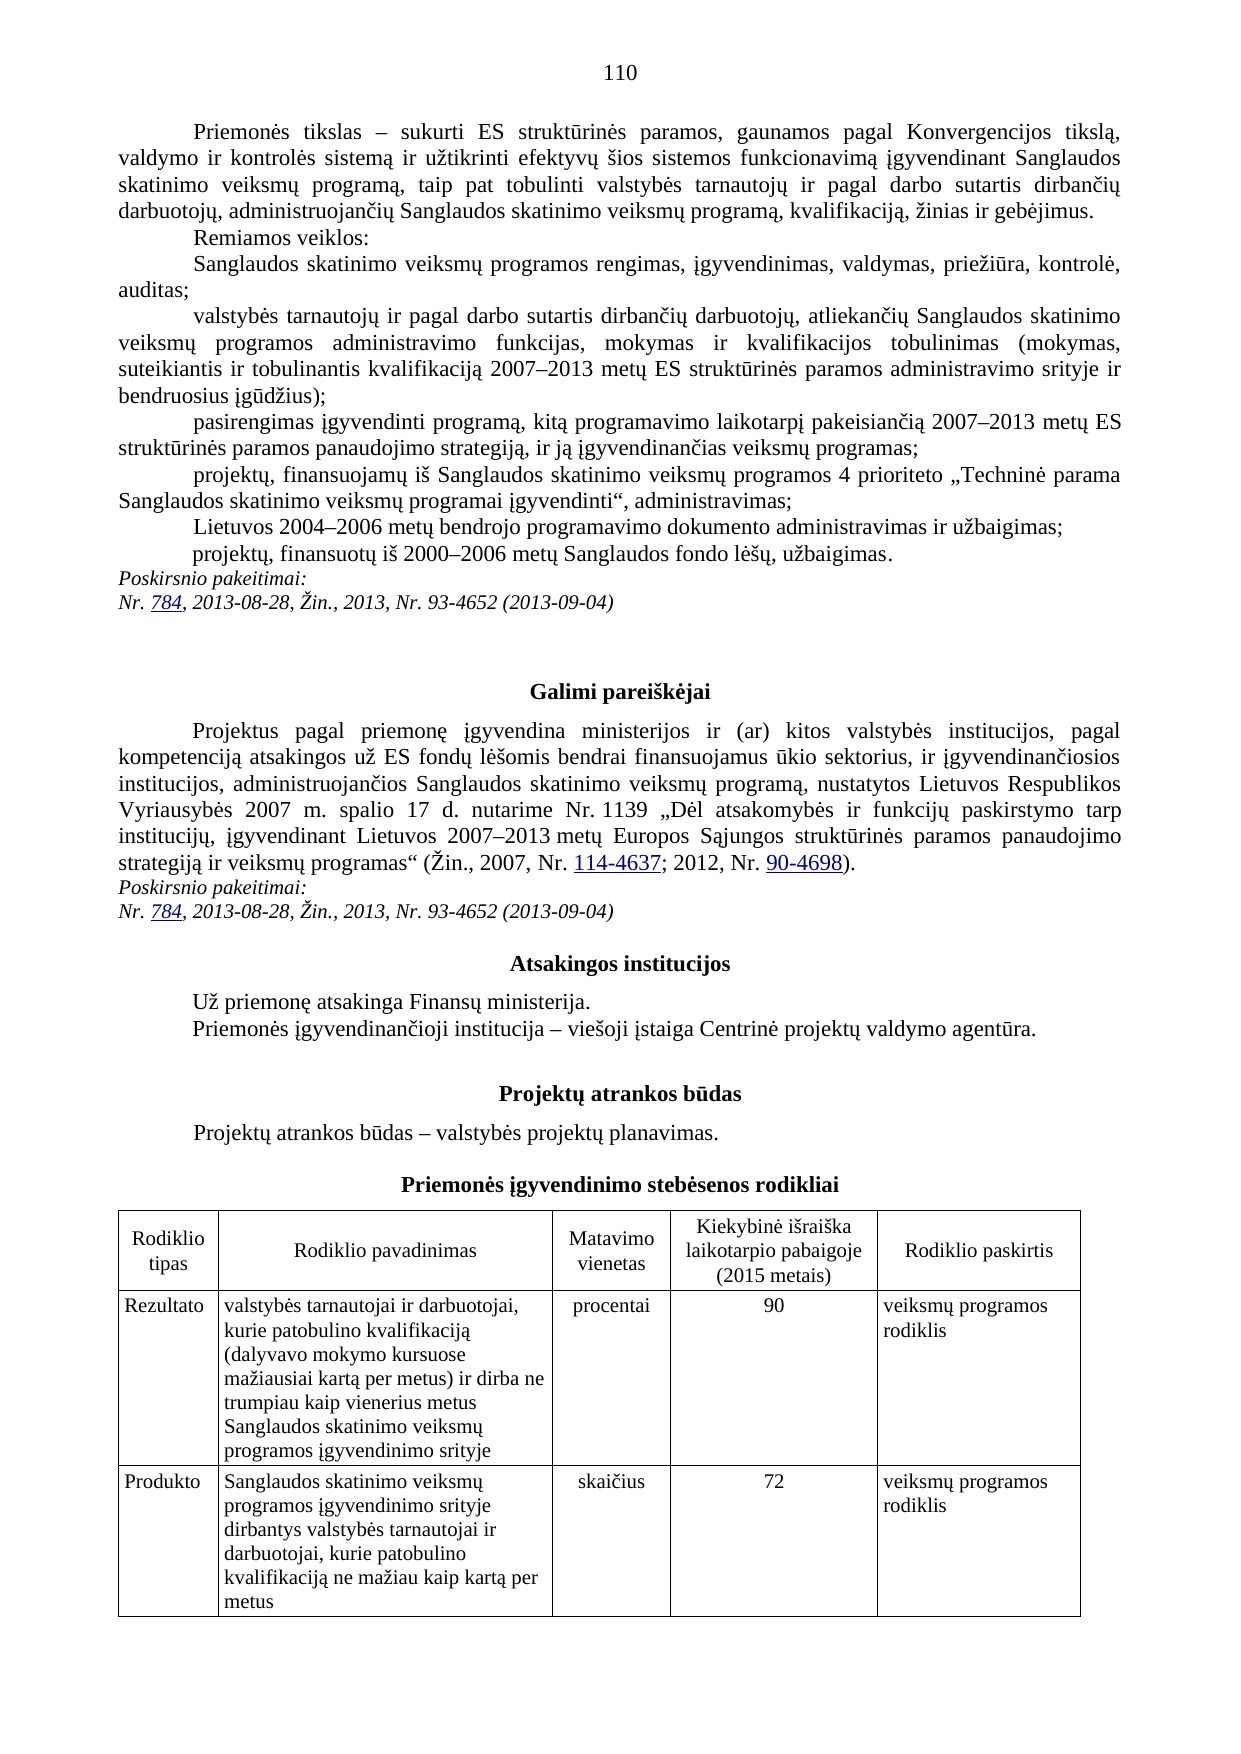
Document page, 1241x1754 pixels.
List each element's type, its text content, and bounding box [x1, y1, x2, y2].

text valstybės tarnautojų ir pagal darbo sutartis dirbančių darbuotojų, atliekančių Sanglaudos skatinimo veiksmų programos administravimo funkcijas, mokymas ir kvalifikacijos tobulinimas (mokymas, suteikiantis ir tobulinantis kvalifikaciją 2007–2013 metų ES struktūrinės paramos administravimo srityje ir bendruosius įgūdžius); [118, 303, 1122, 408]
text Projektų atrankos būdas [118, 1080, 1122, 1106]
table_header Rodiklio pavadinimas [219, 1211, 552, 1289]
text Poskirsnio pakeitimai: [118, 566, 1122, 590]
text projektų, finansuojamų iš Sanglaudos skatinimo veiksmų programos 4 prioriteto „Techninė parama Sanglaudos skatinimo veiksmų programai įgyvendinti“, administravimas; [118, 461, 1122, 513]
table_cell Sanglaudos skatinimo veiksmų programos įgyvendinimo srityje dirbantys valstybės tarnautojai ir darbuotojai, kurie patobulino kvalifikaciją ne mažiau kaip kartą per metus [219, 1466, 552, 1616]
text Nr. 784, 2013-08-28, Žin., 2013, Nr. 93-4652 (2013-09-04) [118, 590, 1122, 614]
text Už priemonę atsakinga Finansų ministerija. [118, 988, 1122, 1015]
table_cell veiksmų programos rodiklis [878, 1466, 1080, 1616]
text Sanglaudos skatinimo veiksmų programos rengimas, įgyvendinimas, valdymas, priežiūra, kontrolė, auditas; [118, 250, 1122, 303]
text projektų, finansuotų iš 2000–2006 metų Sanglaudos fondo lėšų, užbaigimas. [118, 540, 1122, 566]
table_cell skaičius [553, 1466, 670, 1616]
text Priemonės tikslas – sukurti ES struktūrinės paramos, gaunamos pagal Konvergencijos tikslą, valdymo ir kontrolės sistemą ir užtikrinti efektyvų šios sistemos funkcionavimą įgyvendinant Sanglaudos skatinimo veiksmų programą, taip pat tobulinti valstybės tarnautojų ir pagal darbo sutartis dirbančių darbuotojų, administruojančių Sanglaudos skatinimo veiksmų programą, kvalifikaciją, žinias ir gebėjimus. [118, 118, 1122, 223]
table_cell procentai [553, 1291, 670, 1465]
text Priemonės įgyvendinimo stebėsenos rodikliai [118, 1172, 1122, 1198]
table_cell 72 [671, 1466, 877, 1616]
text Nr. 784, 2013-08-28, Žin., 2013, Nr. 93-4652 (2013-09-04) [118, 899, 1122, 923]
table_header Matavimo vienetas [553, 1211, 670, 1289]
text Atsakingos institucijos [118, 949, 1122, 976]
table_header Rodiklio tipas [119, 1211, 218, 1289]
table_cell Produkto [119, 1466, 218, 1616]
text Remiamos veiklos: [118, 223, 1122, 250]
text pasirengimas įgyvendinti programą, kitą programavimo laikotarpį pakeisiančią 2007–2013 metų ES struktūrinės paramos panaudojimo strategiją, ir ją įgyvendinančias veiksmų programas; [118, 408, 1122, 461]
text Priemonės įgyvendinančioji institucija – viešoji įstaiga Centrinė projektų valdymo agentūra. [118, 1015, 1122, 1041]
text Lietuvos 2004–2006 metų bendrojo programavimo dokumento administravimas ir užbaigimas; [118, 513, 1122, 540]
text Projektų atrankos būdas – valstybės projektų planavimas. [118, 1119, 1122, 1145]
text Poskirsnio pakeitimai: [118, 875, 1122, 899]
table_header Kiekybinė išraiška laikotarpio pabaigoje (2015 metais) [671, 1211, 877, 1289]
table_cell valstybės tarnautojai ir darbuotojai, kurie patobulino kvalifikaciją (dalyvavo mokymo kursuose mažiausiai kartą per metus) ir dirba ne trumpiau kaip vienerius metus Sanglaudos skatinimo veiksmų programos įgyvendinimo srityje [219, 1291, 552, 1465]
table_cell 90 [671, 1291, 877, 1465]
table_cell veiksmų programos rodiklis [878, 1291, 1080, 1465]
text Projektus pagal priemonę įgyvendina ministerijos ir (ar) kitos valstybės institucijos, pagal kompetenciją atsakingos už ES fondų lėšomis bendrai finansuojamus ūkio sektorius, ir įgyvendinančiosios institucijos, administruojančios Sanglaudos skatinimo veiksmų programą, nustatytos Lietuvos Respublikos Vyriausybės 2007 m. spalio 17 d. nutarime Nr. 1139 „Dėl atsakomybės ir funkcijų paskirstymo tarp institucijų, įgyvendinant Lietuvos 2007–2013 metų Europos Sąjungos struktūrinės paramos panaudojimo strategiją ir veiksmų programas“ (Žin., 2007, Nr. 114-4637; 2012, Nr. 90-4698). [118, 717, 1122, 875]
table_cell Rezultato [119, 1291, 218, 1465]
text Galimi pareiškėjai [118, 678, 1122, 704]
table_header Rodiklio paskirtis [878, 1211, 1080, 1289]
